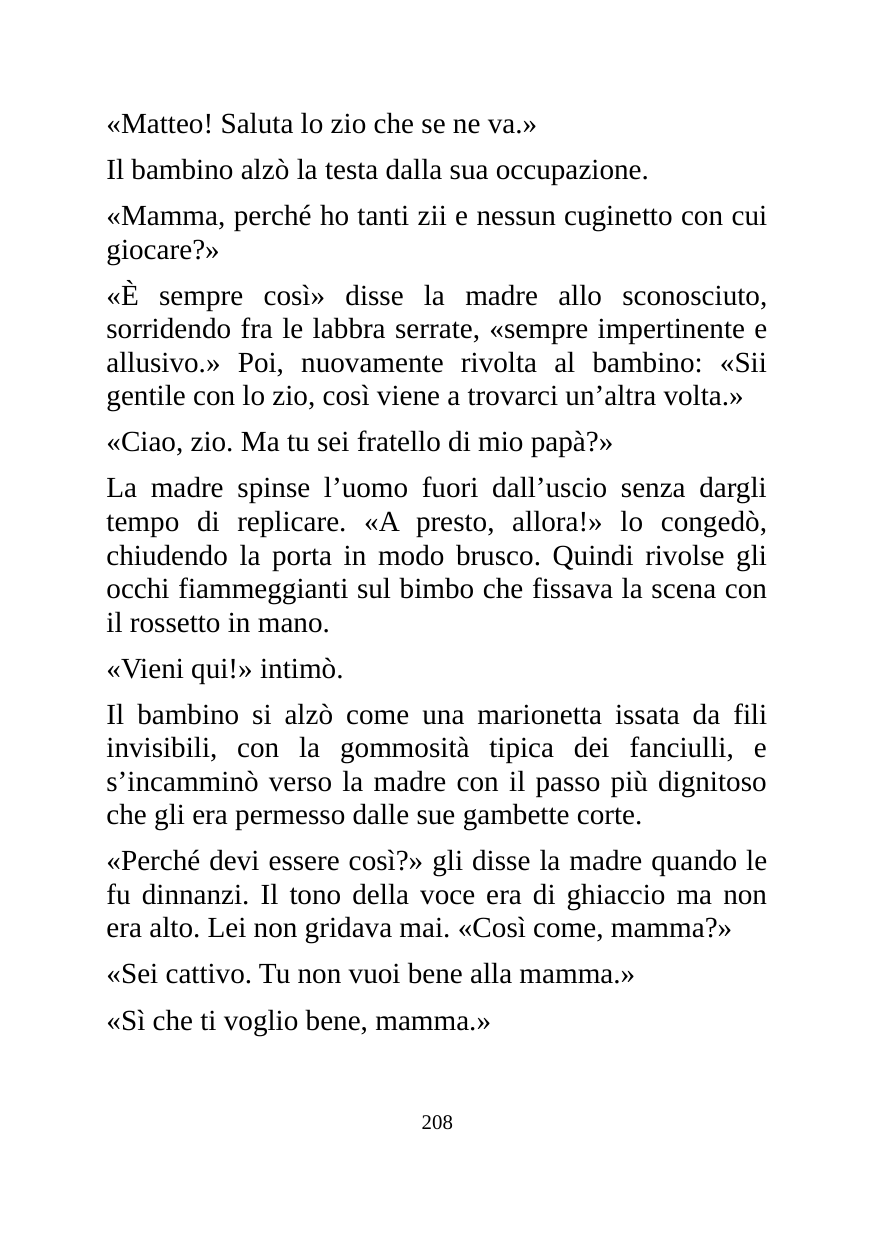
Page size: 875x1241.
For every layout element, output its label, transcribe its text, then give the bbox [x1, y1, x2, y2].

text La madre spinse l’uomo fuori dall’uscio senza dargli tempo di replicare. «A presto, allora!» lo congedò, chiudendo la porta in modo brusco. Quindi rivolse gli occhi fiammeggianti sul bimbo che fissava la scena con il rossetto in mano. [106, 471, 768, 638]
text «Vieni qui!» intimò. [106, 651, 768, 684]
text «Sei cattivo. Tu non vuoi bene alla mamma.» [106, 957, 768, 990]
text «Ciao, zio. Ma tu sei fratello di mio papà?» [106, 424, 768, 458]
text «È sempre così» disse la madre allo sconosciuto, sorridendo fra le labbra serrate, «sempre impertinente e allusivo.» Poi, nuovamente rivolta al bambino: «Sii gentile con lo zio, così viene a trovarci un’altra volta.» [106, 278, 768, 412]
text «Matteo! Saluta lo zio che se ne va.» [106, 106, 768, 140]
text «Mamma, perché ho tanti zii e nessun cuginetto con cui giocare?» [106, 198, 768, 265]
text Il bambino si alzò come una marionetta issata da fili invisibili, con la gommosità tipica dei fanciulli, e s’incamminò verso la madre con il passo più dignitoso che gli era permesso dalle sue gambette corte. [106, 697, 768, 831]
text «Perché devi essere così?» gli disse la madre quando le fu dinnanzi. Il tono della voce era di ghiaccio ma non era alto. Lei non gridava mai. «Così come, mamma?» [106, 843, 768, 944]
text «Sì che ti voglio bene, mamma.» [106, 1003, 768, 1036]
text Il bambino alzò la testa dalla sua occupazione. [106, 152, 768, 186]
